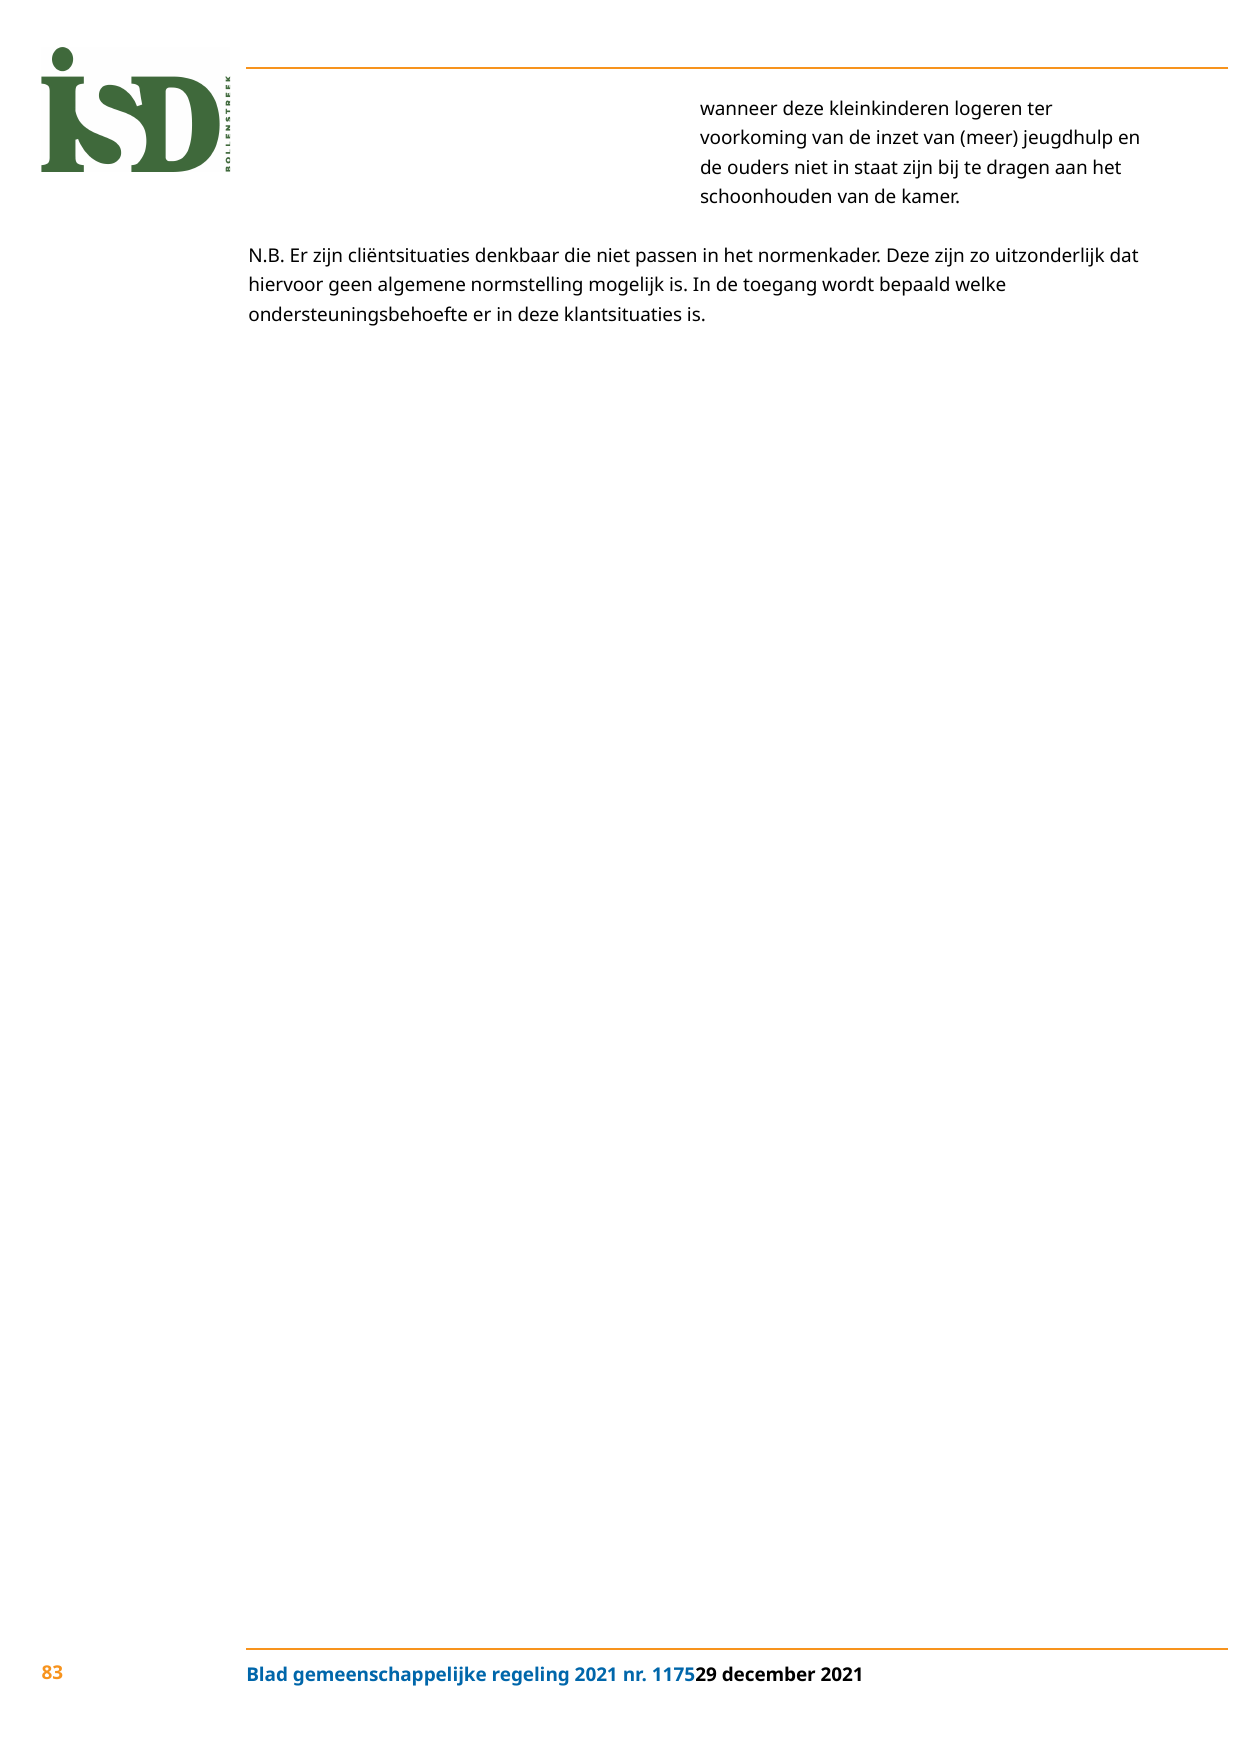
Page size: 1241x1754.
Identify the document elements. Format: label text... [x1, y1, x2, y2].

table_cell [248, 95, 700, 209]
picture [41, 47, 231, 172]
table_cell wanneer deze kleinkinderen logeren ter voorkoming van de inzet van (meer) jeugdhulp en de ouders niet in staat zijn bij te dragen aan het schoonhouden van de kamer. [700, 95, 1152, 209]
text N.B. Er zijn cliëntsituaties denkbaar die niet passen in het normenkader. Deze zijn zo uitzonderlijk dat hiervoor geen algemene normstelling mogelijk is. In de toegang wordt bepaald welke ondersteuningsbehoefte er in deze klantsituaties is. [248, 242, 1152, 327]
